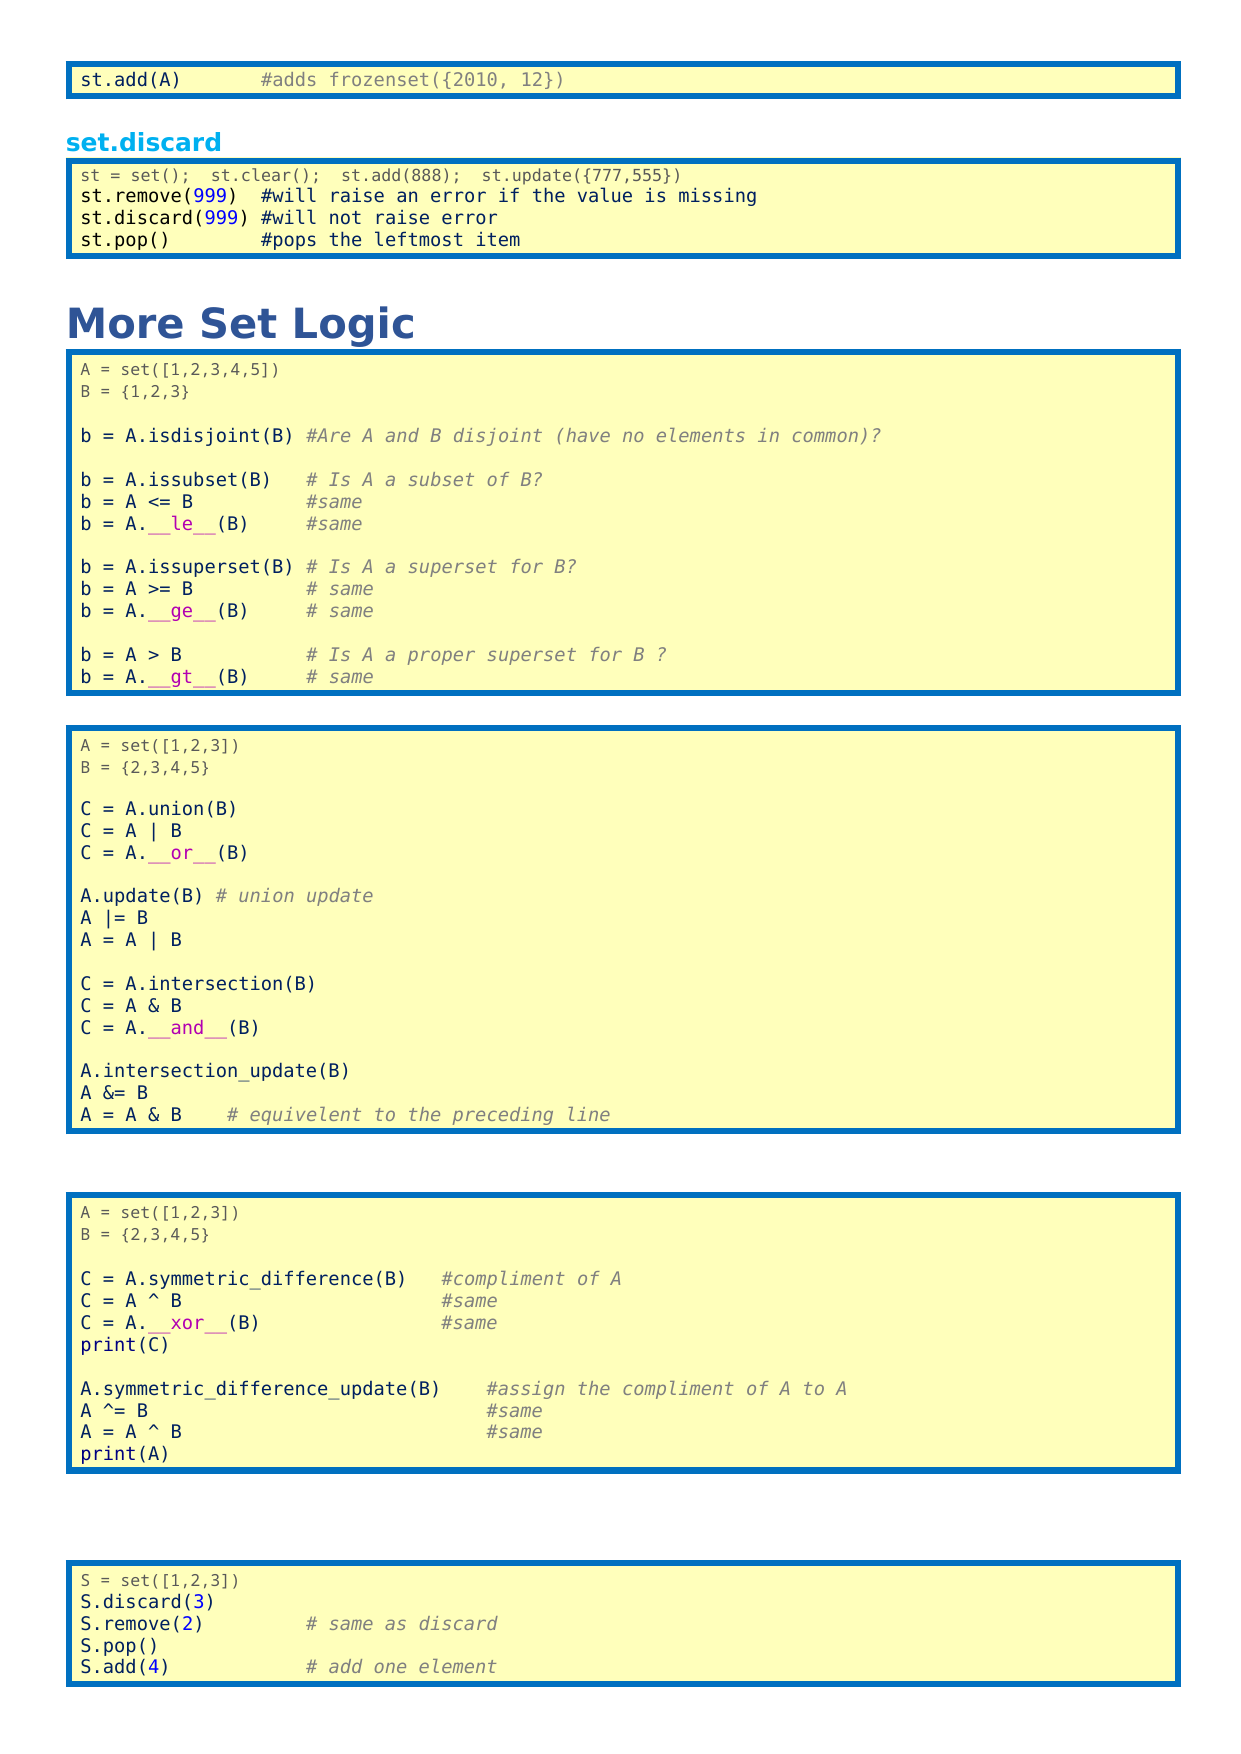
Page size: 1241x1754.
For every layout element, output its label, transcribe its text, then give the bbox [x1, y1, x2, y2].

text st.remove(999) #will raise an error if the value is missing st.discard(999) #will not raise error st.pop() #pops the leftmost item [72, 177, 1175, 253]
text More Set Logic [66, 300, 1181, 349]
text st = set(); st.clear(); st.add(888); st.update({777,555}) [72, 164, 1175, 177]
title set.discard [66, 128, 1181, 157]
text C = A.intersection(B) C = A & B C = A.__and__(B) A.intersection_update(B) A &= B A = A & B # equivelent to the preceding line [72, 943, 1175, 1128]
text C = A.union(B) C = A | B C = A.__or__(B) A.update(B) # union update A |= B A = A | B [72, 790, 1175, 943]
text A = set([1,2,3]) B = {2,3,4,5} [72, 731, 1175, 790]
text S = set([1,2,3]) S.discard(3) S.remove(2) # same as discard S.pop() S.add(4) # add one element [72, 1566, 1175, 1681]
text A = set([1,2,3,4,5]) B = {1,2,3} b = A.isdisjoint(B) #Are A and B disjoint (have no elements in common)? b = A.issubset(B) # Is A a subset of B? b = A <= B #same b = A.__le__(B) #same b = A.issuperset(B) # Is A a superset for B? b = A >= B # same b = A.__ge__(B) # same b = A > B # Is A a proper superset for B ? b = A.__gt__(B) # same [72, 355, 1175, 690]
text st.add(A) #adds frozenset({2010, 12}) [72, 67, 1175, 93]
text A = set([1,2,3]) B = {2,3,4,5} C = A.symmetric_difference(B) #compliment of A C = A ^ B #same C = A.__xor__(B) #same print(C) A.symmetric_difference_update(B) #assign the compliment of A to A A ^= B #same A = A ^ B #same print(A) [72, 1198, 1175, 1467]
